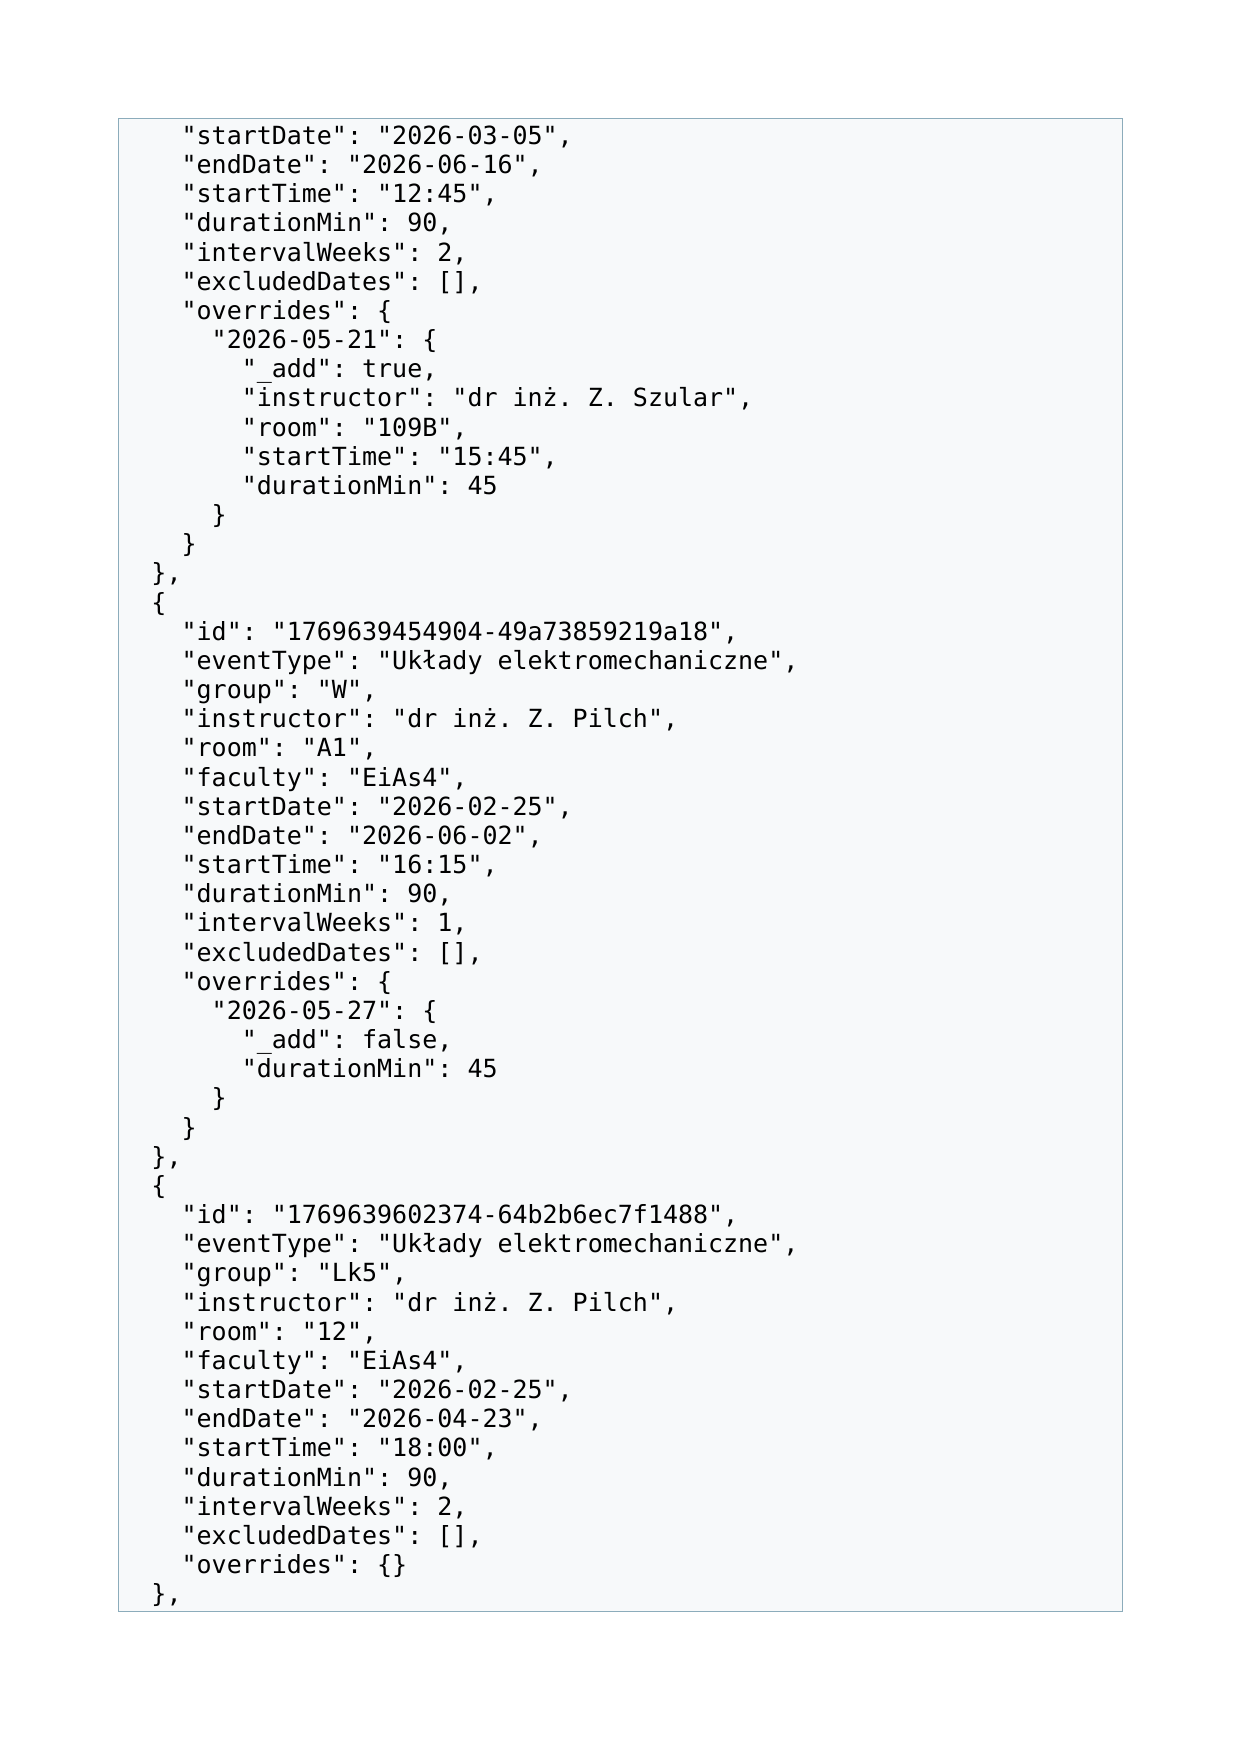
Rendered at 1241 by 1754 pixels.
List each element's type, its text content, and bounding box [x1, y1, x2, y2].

text "startDate": "2026-03-05", "endDate": "2026-06-16", "startTime": "12:45", "durationMin": 90, "intervalWeeks": 2, "excludedDates": [], "overrides": { "2026-05-21": { "_add": true, "instructor": "dr inż. Z. Szular", "room": "109B", "startTime": "15:45", "durationMin": 45 } } }, { "id": "1769639454904-49a73859219a18", "eventType": "Układy elektromechaniczne", "group": "W", "instructor": "dr inż. Z. Pilch", "room": "A1", "faculty": "EiAs4", "startDate": "2026-02-25", "endDate": "2026-06-02", "startTime": "16:15", "durationMin": 90, "intervalWeeks": 1, "excludedDates": [], "overrides": { "2026-05-27": { "_add": false, "durationMin": 45 } } }, { "id": "1769639602374-64b2b6ec7f1488", "eventType": "Układy elektromechaniczne", "group": "Lk5", "instructor": "dr inż. Z. Pilch", "room": "12", "faculty": "EiAs4", "startDate": "2026-02-25", "endDate": "2026-04-23", "startTime": "18:00", "durationMin": 90, "intervalWeeks": 2, "excludedDates": [], "overrides": {} }, [119, 119, 1122, 1611]
